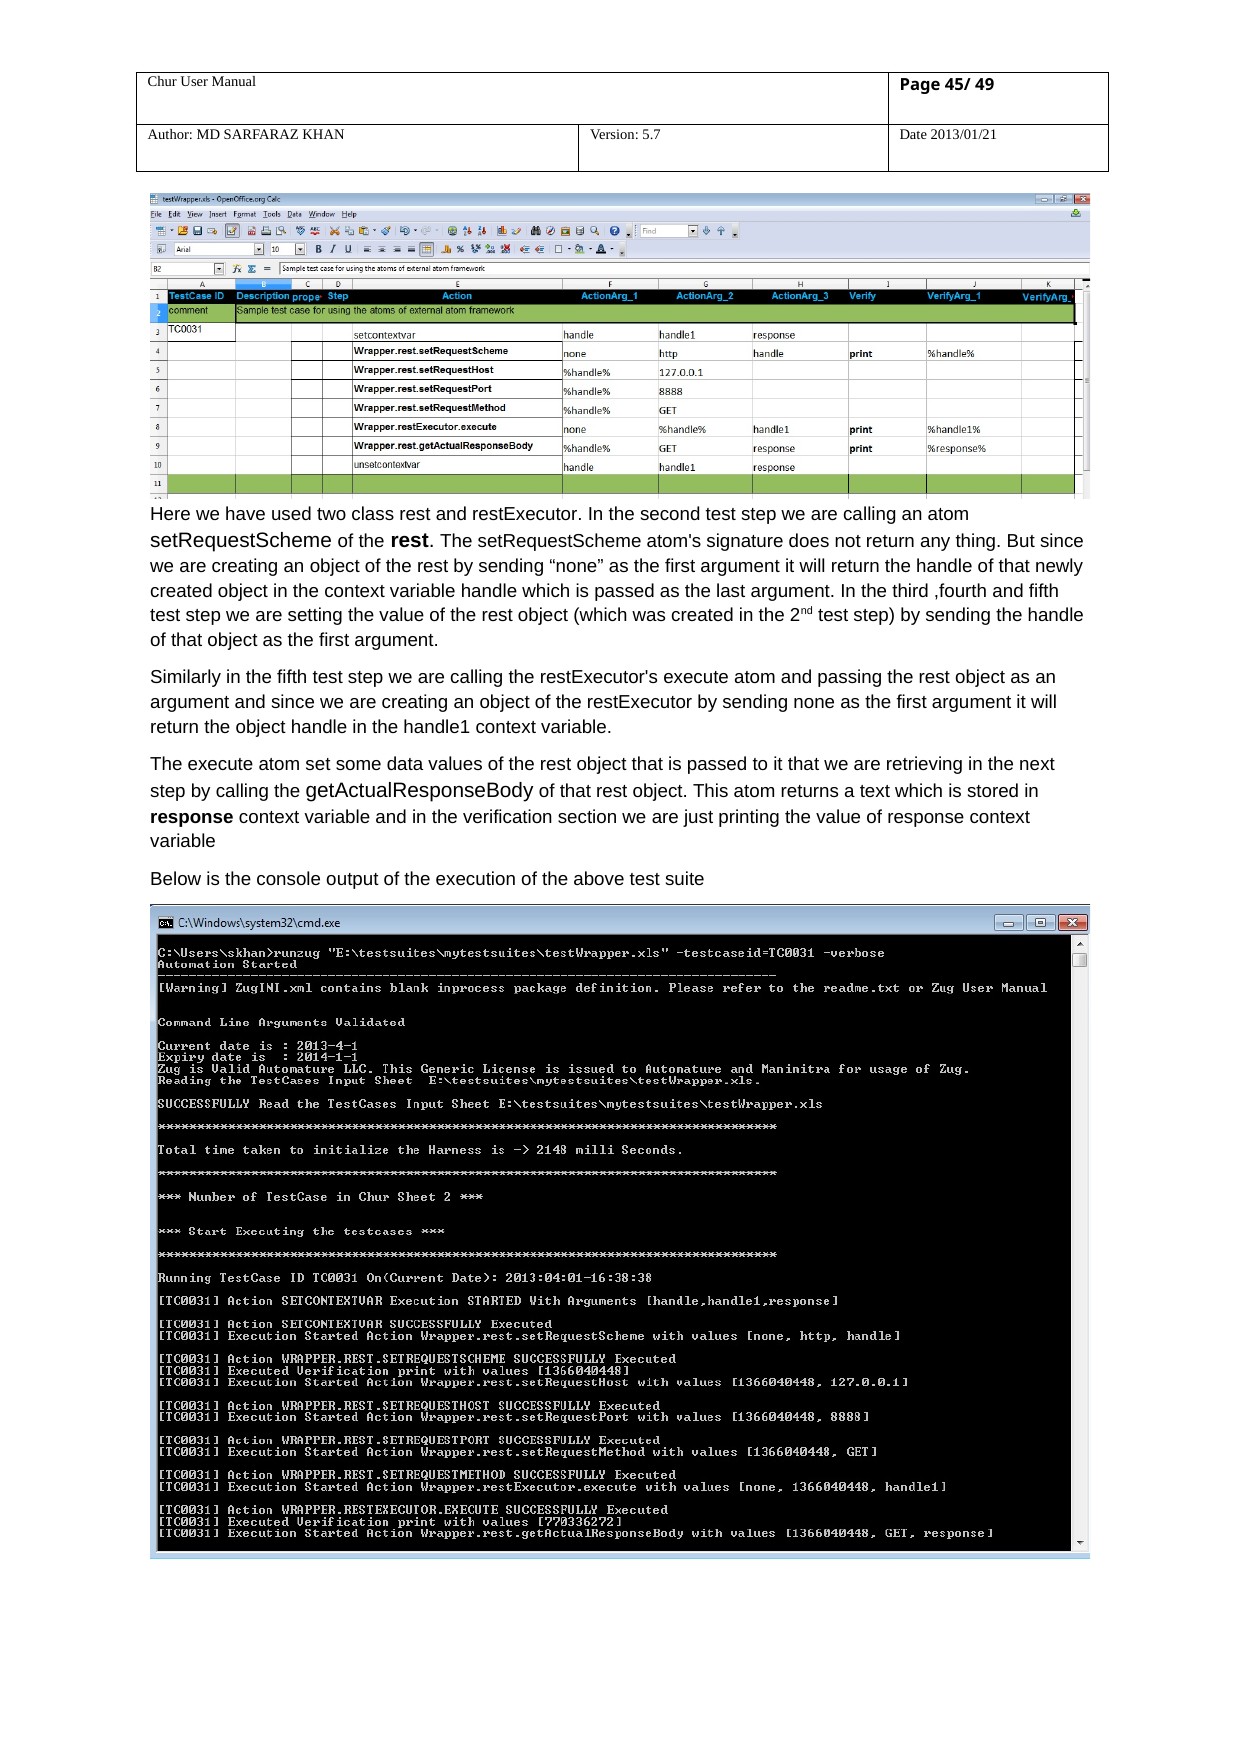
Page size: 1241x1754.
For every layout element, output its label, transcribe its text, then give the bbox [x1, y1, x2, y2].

picture [150, 193, 1091, 499]
text Here we have used two class rest and restExecutor. In the second test step we are calling an atom setRequestScheme of the rest. The setRequestScheme atom's signature does not return any thing. But since we are creating an object of the rest by sending “none” as the first argument it will return the handle of that newly created object in the context variable handle which is passed as the last argument. In the third ,fourth and fifth test step we are setting the value of the rest object (which was created in the 2nd test step) by sending the handle of that object as the first argument. [150, 499, 1090, 651]
text Similarly in the fifth test step we are calling the restExecutor's execute atom and passing the rest object as an argument and since we are creating an object of the restExecutor by sending none as the first argument it will return the object handle in the handle1 context variable. [150, 666, 1090, 737]
picture [150, 904, 1091, 1559]
text Below is the console output of the execution of the above test suite [150, 867, 1090, 889]
text The execute atom set some data values of the rest object that is passed to it that we are retrieving in the next step by calling the getActualResponseBody of that rest object. This atom returns a text which is stored in response context variable and in the verification section we are just printing the value of response context variable [150, 753, 1090, 852]
